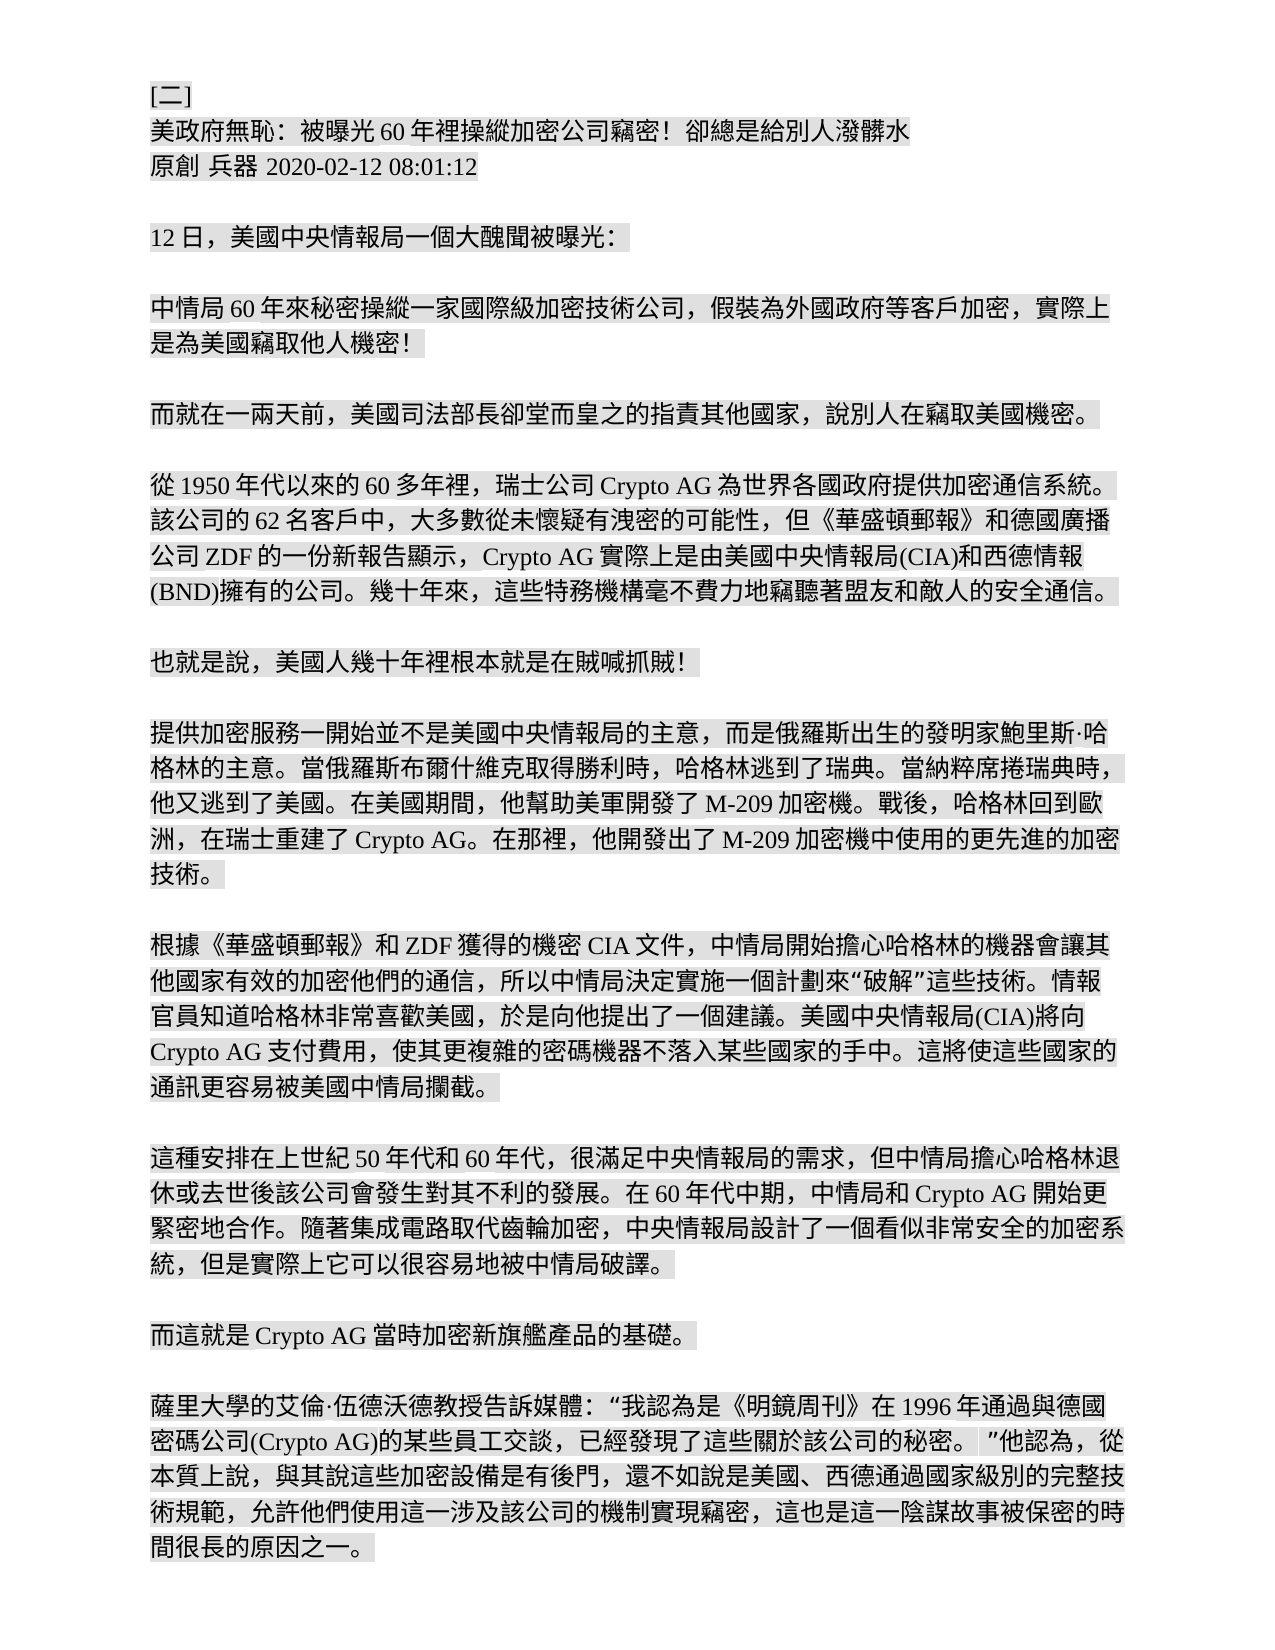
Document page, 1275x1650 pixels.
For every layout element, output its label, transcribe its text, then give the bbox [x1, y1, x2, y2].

text [二] 美政府無恥：被曝光60年裡操縱加密公司竊密！卻總是給別人潑髒水 原創 兵器 2020-02-12 08:01:12 12日，美國中央情報局一個大醜聞被曝光： 中情局60年來秘密操縱一家國際級加密技術公司，假裝為外國政府等客戶加密，實際上是為美國竊取他人機密！ 而就在一兩天前，美國司法部長卻堂而皇之的指責其他國家，說別人在竊取美國機密。 從1950年代以來的60多年裡，瑞士公司Crypto AG為世界各國政府提供加密通信系統。該公司的62名客戶中，大多數從未懷疑有洩密的可能性，但《華盛頓郵報》和德國廣播公司ZDF的一份新報告顯示，Crypto AG實際上是由美國中央情報局(CIA)和西德情報(BND)擁有的公司。幾十年來，這些特務機構毫不費力地竊聽著盟友和敵人的安全通信。 也就是說，美國人幾十年裡根本就是在賊喊抓賊！ 提供加密服務一開始並不是美國中央情報局的主意，而是俄羅斯出生的發明家鮑里斯·哈格林的主意。當俄羅斯布爾什維克取得勝利時，哈格林逃到了瑞典。當納粹席捲瑞典時，他又逃到了美國。在美國期間，他幫助美軍開發了M-209加密機。戰後，哈格林回到歐洲，在瑞士重建了Crypto AG。在那裡，他開發出了M-209加密機中使用的更先進的加密技術。 根據《華盛頓郵報》和ZDF獲得的機密CIA文件，中情局開始擔心哈格林的機器會讓其他國家有效的加密他們的通信，所以中情局決定實施一個計劃來“破解”這些技術。情報官員知道哈格林非常喜歡美國，於是向他提出了一個建議。美國中央情報局(CIA)將向Crypto AG支付費用，使其更複雜的密碼機器不落入某些國家的手中。這將使這些國家的通訊更容易被美國中情局攔截。 這種安排在上世紀50年代和60年代，很滿足中央情報局的需求，但中情局擔心哈格林退休或去世後該公司會發生對其不利的發展。在60年代中期，中情局和Crypto AG開始更緊密地合作。隨著集成電路取代齒輪加密，中央情報局設計了一個看似非常安全的加密系統，但是實際上它可以很容易地被中情局破譯。 而這就是Crypto AG當時加密新旗艦產品的基礎。 薩里大學的艾倫·伍德沃德教授告訴媒體：“我認為是《明鏡周刊》在1996年通過與德國密碼公司(Crypto AG)的某些員工交談，已經發現了這些關於該公司的秘密。 ”他認為，從本質上說，與其說這些加密設備是有後門，還不如說是美國、西德通過國家級別的完整技術規範，允許他們使用這一涉及該公司的機制實現竊密，這也是這一陰謀故事被保密的時間很長的原因之一。 [150, 75, 1125, 1562]
